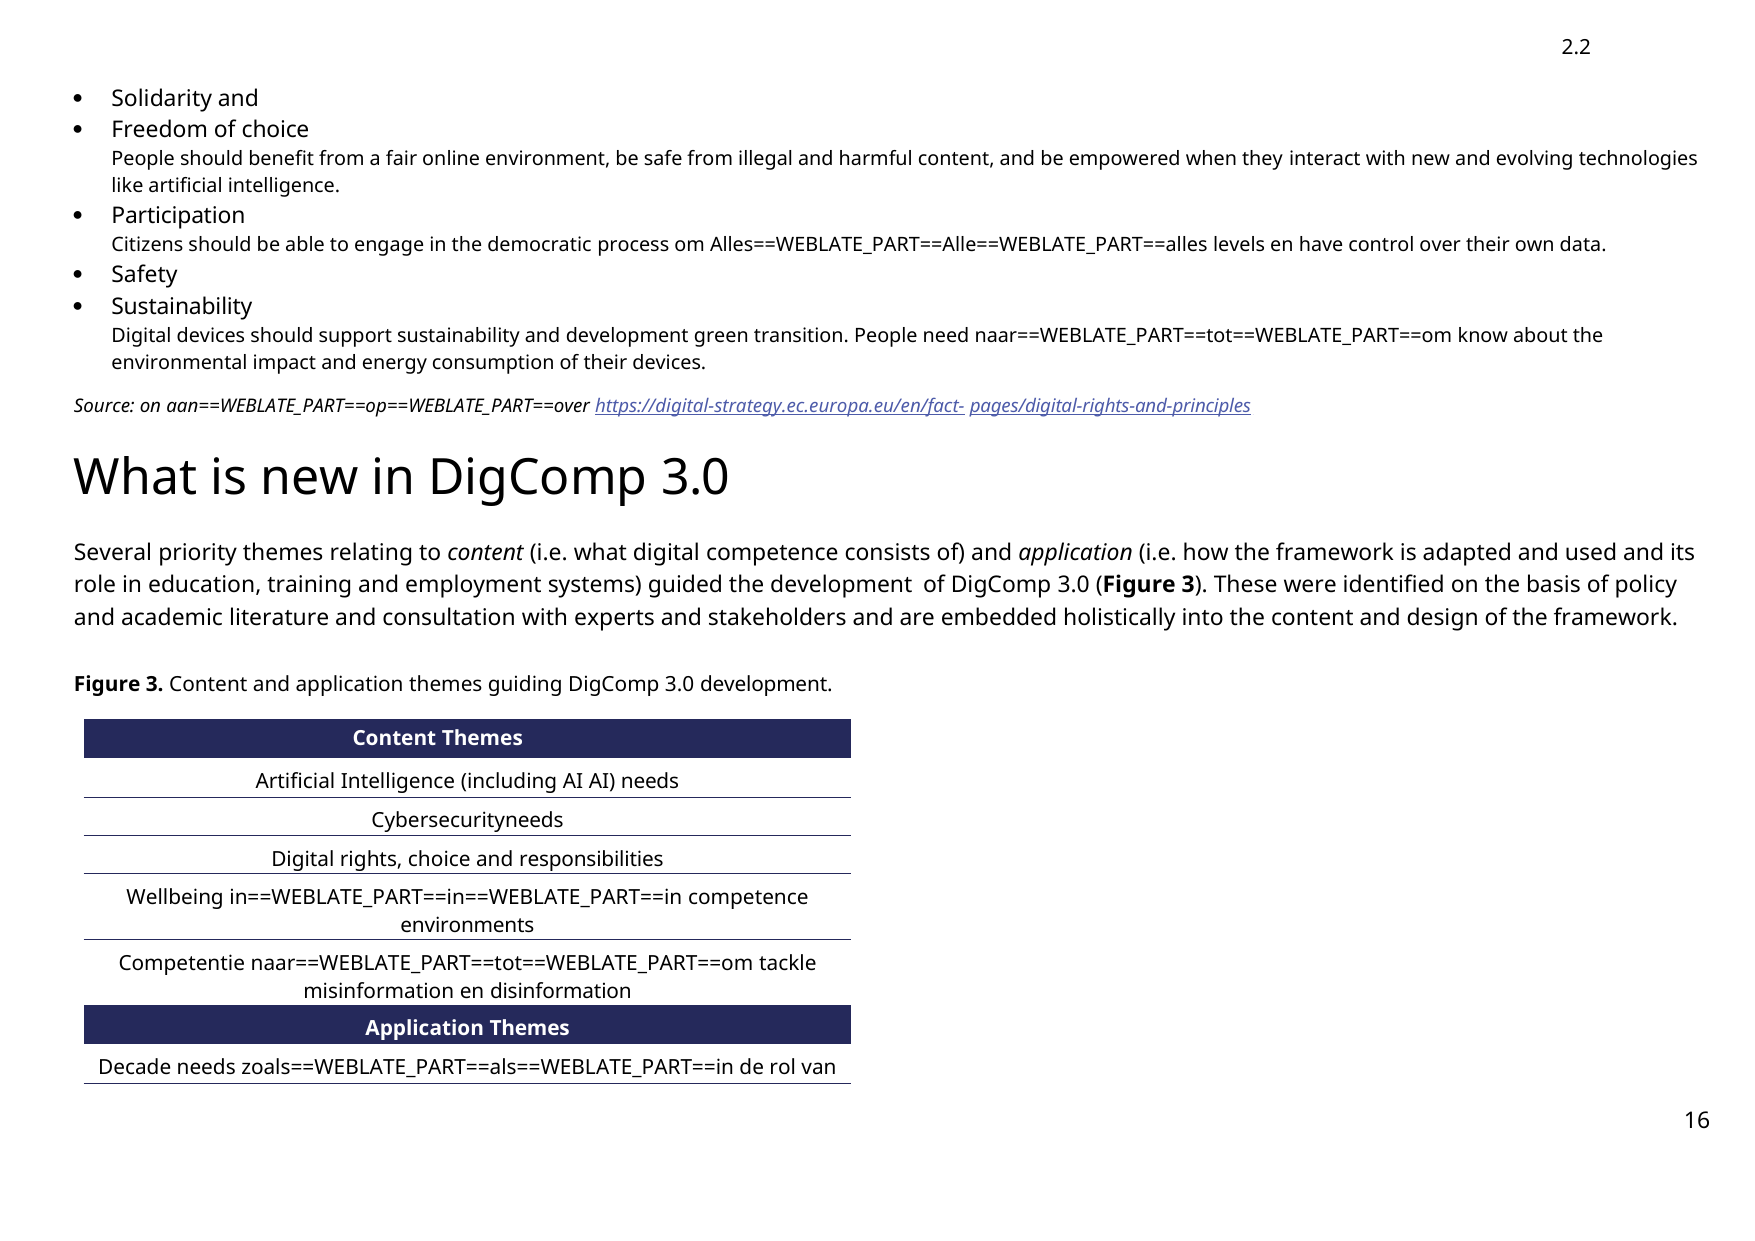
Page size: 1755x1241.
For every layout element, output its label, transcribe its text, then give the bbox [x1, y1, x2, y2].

table_cell Cybersecurityneeds [84, 798, 851, 835]
table_cell Wellbeing in==WEBLATE_PART==in==WEBLATE_PART==in competence environments [84, 874, 851, 939]
text Source: on aan==WEBLATE_PART==op==WEBLATE_PART==over https://digital-strategy.ec.europa.eu/en/fact- pages/digital-rights-and-principles [74, 392, 1660, 418]
list Participation Citizens should be able to engage in the democratic process om Alles==WEBLATE_PART==Alle==WEBLATE_PART==alles levels en have control over their own data. [74, 199, 1710, 257]
text Several priority themes relating to content (i.e. what digital competence consists of) and application (i.e. how the framework is adapted and used and its role in education, training and employment systems) guided the development of DigComp 3.0 (Figure 3). These were identified on the basis of policy and academic literature and consultation with experts and stakeholders and are embedded holistically into the content and design of the framework. [74, 536, 1710, 632]
table_cell Competentie naar==WEBLATE_PART==tot==WEBLATE_PART==om tackle misinformation en disinformation [84, 940, 851, 1004]
table_cell Artificial Intelligence (including AI AI) needs [84, 758, 851, 797]
table_header Content Themes [84, 719, 851, 758]
subtitle What is new in DigComp 3.0 [74, 441, 1710, 509]
list Sustainability Digital devices should support sustainability and development green transition. People need naar==WEBLATE_PART==tot==WEBLATE_PART==om know about the environmental impact and energy consumption of their devices. [74, 290, 1710, 375]
text Figure 3. Content and application themes guiding DigComp 3.0 development. [74, 669, 1710, 697]
list Solidarity and [74, 82, 1710, 113]
table_cell Digital rights, choice and responsibilities [84, 836, 851, 873]
list Freedom of choice People should benefit from a fair online environment, be safe from illegal and harmful content, and be empowered when they interact with new and evolving technologies like artificial intelligence. [74, 113, 1710, 199]
table_cell Application Themes [84, 1005, 851, 1044]
list Safety [74, 258, 1710, 289]
table_cell Decade needs zoals==WEBLATE_PART==als==WEBLATE_PART==in de rol van [84, 1044, 851, 1082]
